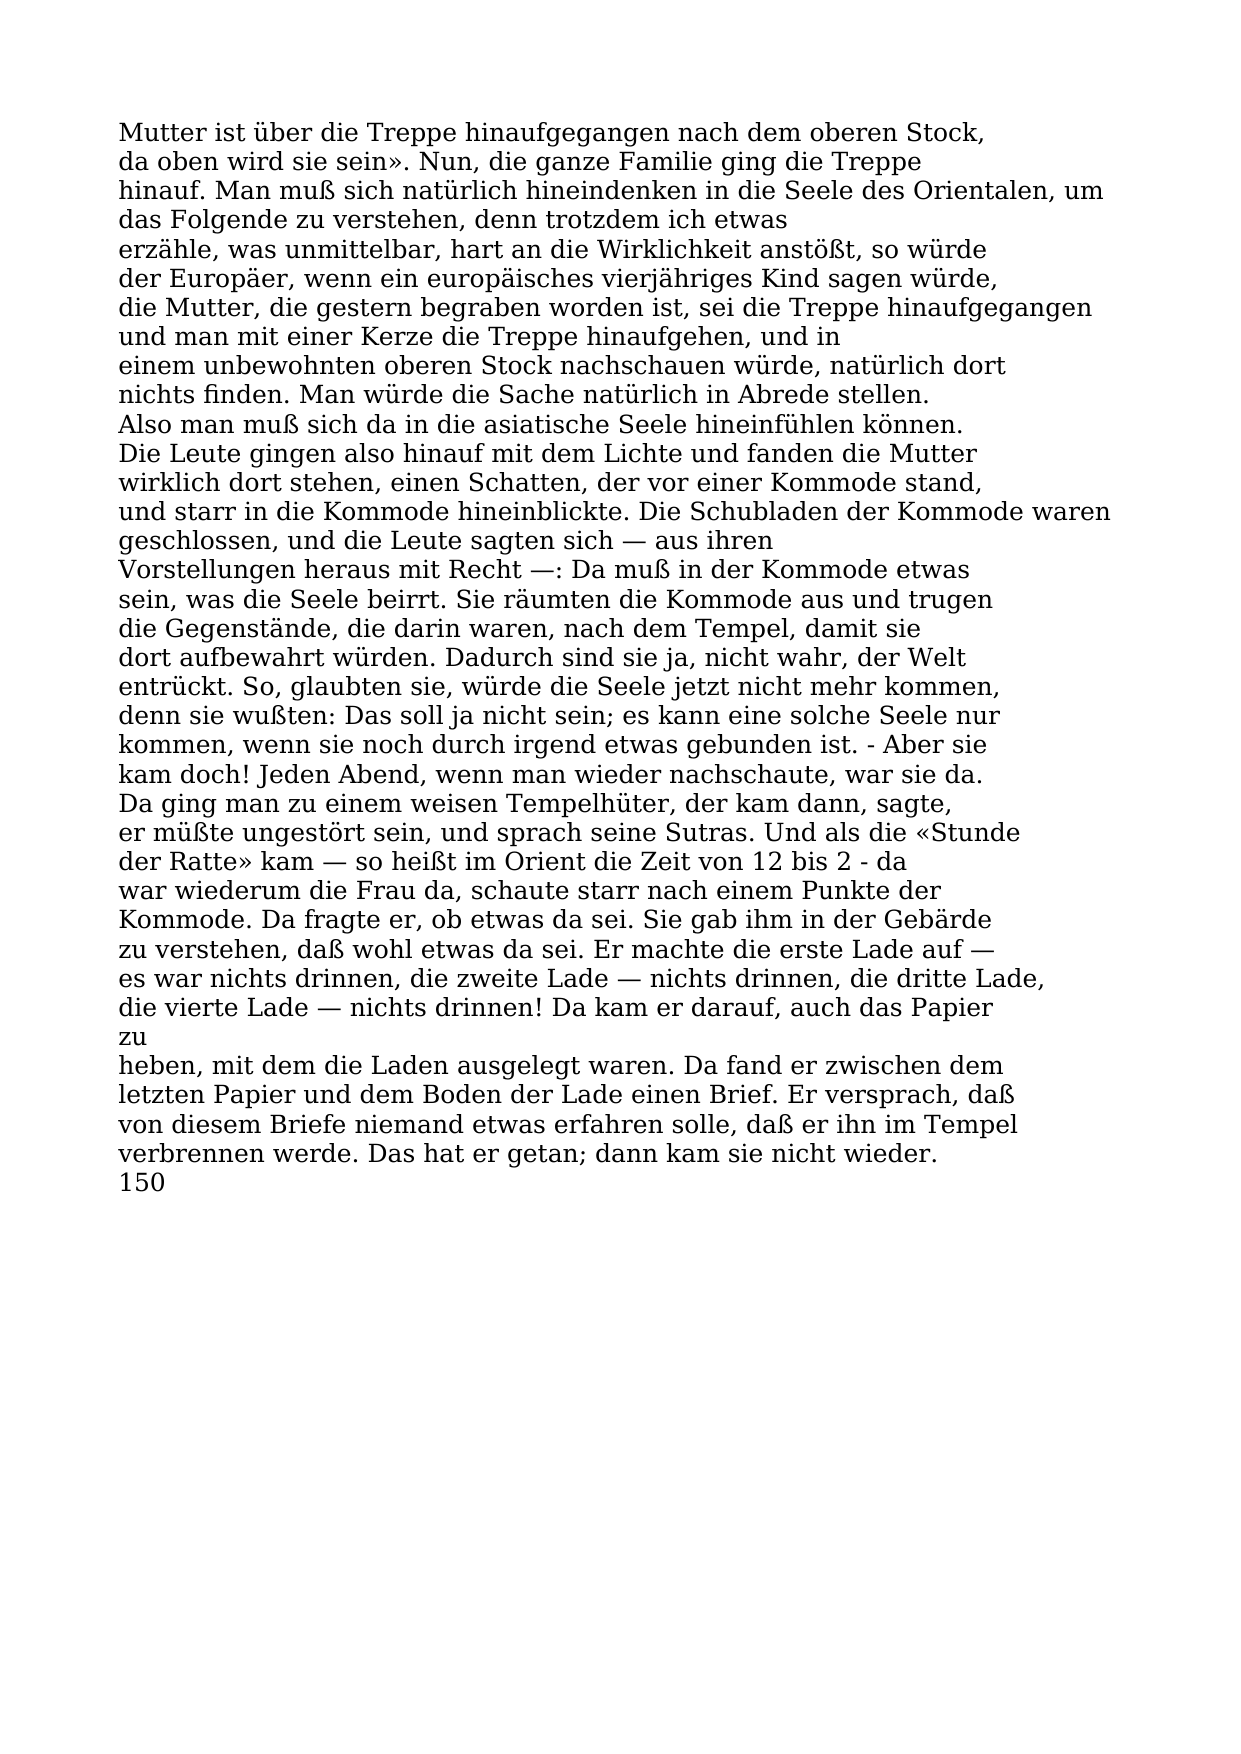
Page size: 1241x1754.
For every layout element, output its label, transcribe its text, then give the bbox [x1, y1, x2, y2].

text entrückt. So, glaubten sie, würde die Seele jetzt nicht mehr kommen, [118, 672, 1122, 701]
text Vorstellungen heraus mit Recht —: Da muß in der Kommode etwas [118, 556, 1122, 585]
text und starr in die Kommode hineinblickte. Die Schubladen der Kommode waren geschlossen, und die Leute sagten sich — aus ihren [118, 497, 1122, 556]
text die Mutter, die gestern begraben worden ist, sei die Treppe hinaufgegangen und man mit einer Kerze die Treppe hinaufgehen, und in [118, 293, 1122, 351]
text er müßte ungestört sein, und sprach seine Sutras. Und als die «Stunde [118, 818, 1122, 847]
text heben, mit dem die Laden ausgelegt waren. Da fand er zwischen dem [118, 1051, 1122, 1081]
text es war nichts drinnen, die zweite Lade — nichts drinnen, die dritte Lade, [118, 964, 1122, 993]
text kommen, wenn sie noch durch irgend etwas gebunden ist. - Aber sie [118, 731, 1122, 760]
text denn sie wußten: Das soll ja nicht sein; es kann eine solche Seele nur [118, 701, 1122, 731]
text die vierte Lade — nichts drinnen! Da kam er darauf, auch das Papier [118, 993, 1122, 1022]
text Da ging man zu einem weisen Tempelhüter, der kam dann, sagte, [118, 789, 1122, 818]
text verbrennen werde. Das hat er getan; dann kam sie nicht wieder. [118, 1139, 1122, 1168]
text war wiederum die Frau da, schaute starr nach einem Punkte der [118, 876, 1122, 906]
text Mutter ist über die Treppe hinaufgegangen nach dem oberen Stock, [118, 118, 1122, 147]
text von diesem Briefe niemand etwas erfahren solle, daß er ihn im Tempel [118, 1110, 1122, 1139]
text Also man muß sich da in die asiatische Seele hineinfühlen können. [118, 410, 1122, 439]
text nichts finden. Man würde die Sache natürlich in Abrede stellen. [118, 381, 1122, 410]
text Kommode. Da fragte er, ob etwas da sei. Sie gab ihm in der Gebärde [118, 906, 1122, 935]
text da oben wird sie sein». Nun, die ganze Familie ging die Treppe [118, 147, 1122, 176]
text wirklich dort stehen, einen Schatten, der vor einer Kommode stand, [118, 468, 1122, 497]
text 150 [118, 1168, 1122, 1197]
text einem unbewohnten oberen Stock nachschauen würde, natürlich dort [118, 351, 1122, 381]
text zu [118, 1022, 1122, 1051]
text der Europäer, wenn ein europäisches vierjähriges Kind sagen würde, [118, 264, 1122, 293]
text sein, was die Seele beirrt. Sie räumten die Kommode aus und trugen [118, 585, 1122, 614]
text letzten Papier und dem Boden der Lade einen Brief. Er versprach, daß [118, 1081, 1122, 1110]
text zu verstehen, daß wohl etwas da sei. Er machte die erste Lade auf — [118, 935, 1122, 964]
text der Ratte» kam — so heißt im Orient die Zeit von 12 bis 2 - da [118, 847, 1122, 876]
text dort aufbewahrt würden. Dadurch sind sie ja, nicht wahr, der Welt [118, 643, 1122, 672]
text hinauf. Man muß sich natürlich hineindenken in die Seele des Orientalen, um das Folgende zu verstehen, denn trotzdem ich etwas [118, 176, 1122, 235]
text erzähle, was unmittelbar, hart an die Wirklichkeit anstößt, so würde [118, 235, 1122, 264]
text Die Leute gingen also hinauf mit dem Lichte und fanden die Mutter [118, 439, 1122, 468]
text kam doch! Jeden Abend, wenn man wieder nachschaute, war sie da. [118, 760, 1122, 789]
text die Gegenstände, die darin waren, nach dem Tempel, damit sie [118, 614, 1122, 643]
